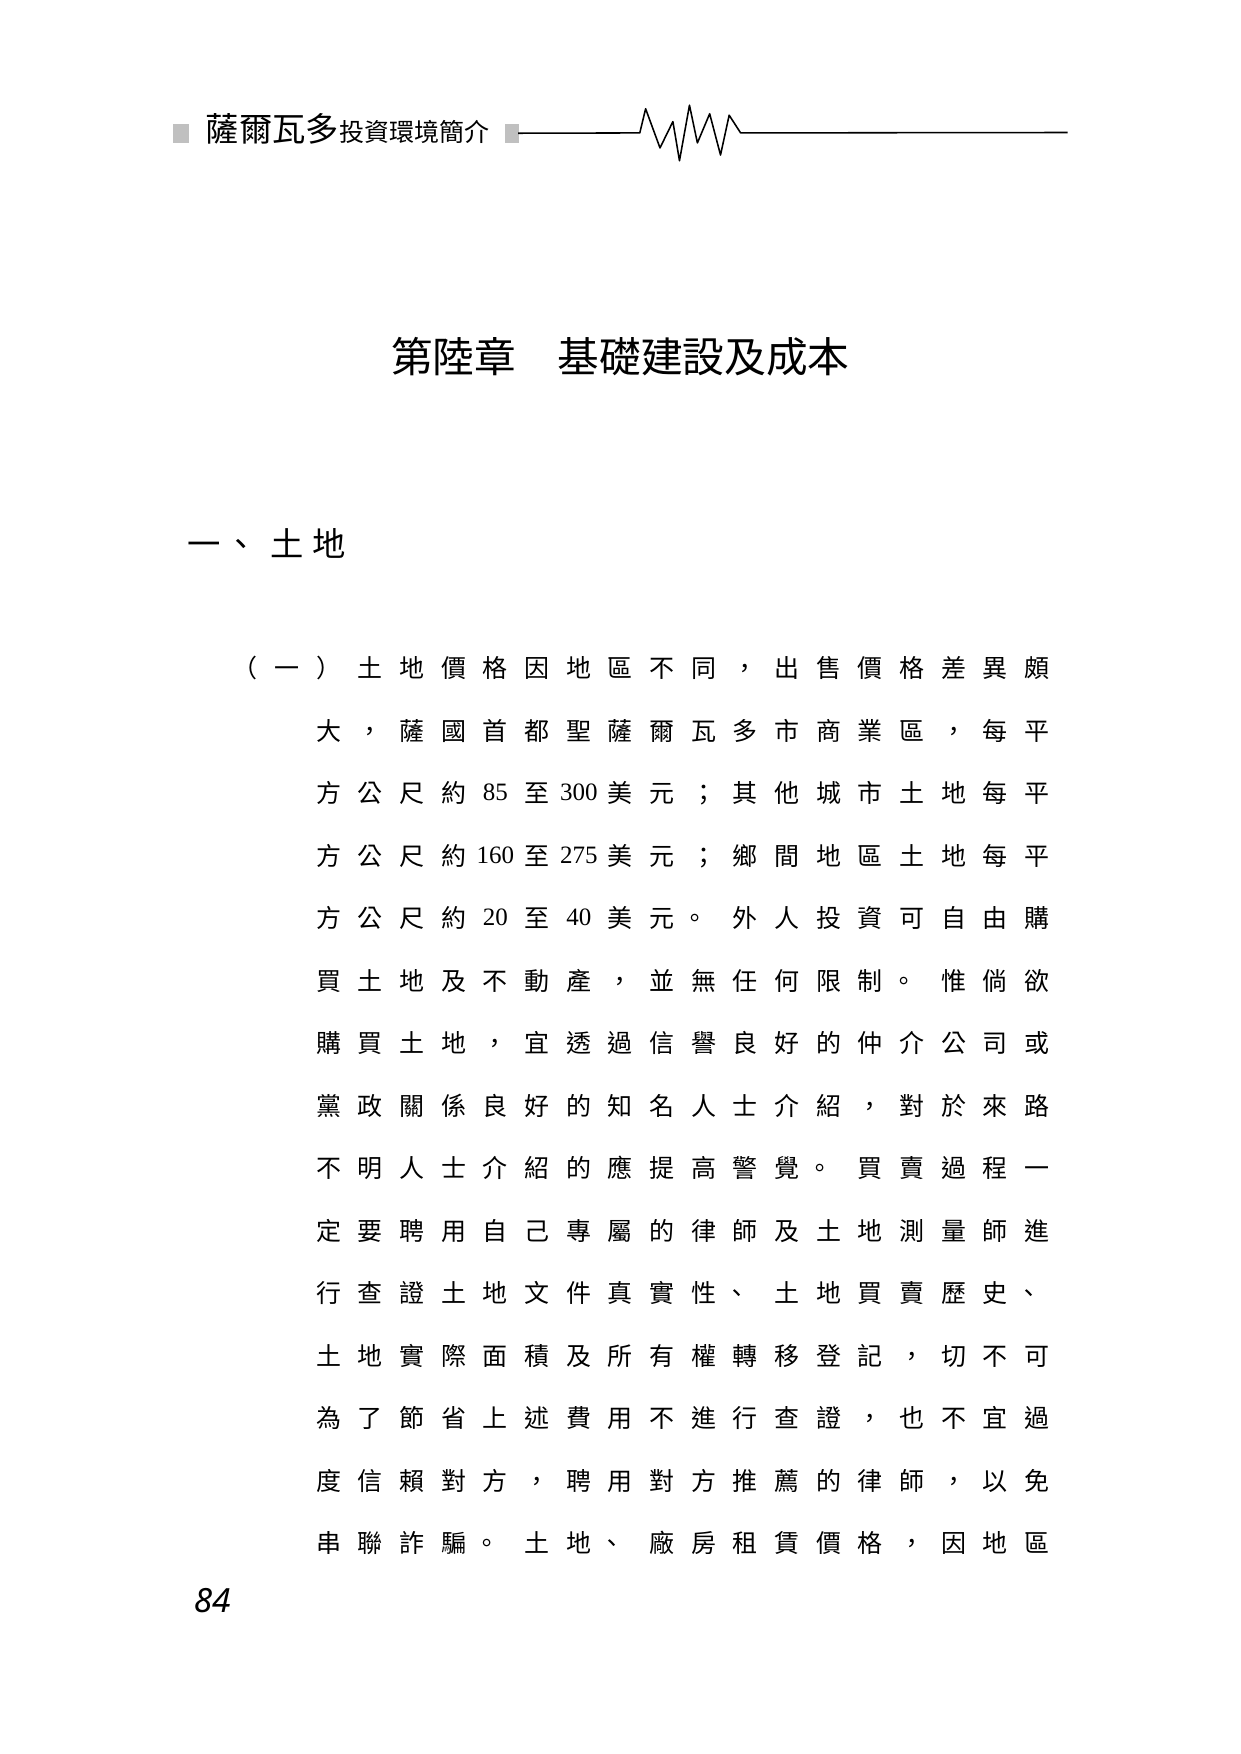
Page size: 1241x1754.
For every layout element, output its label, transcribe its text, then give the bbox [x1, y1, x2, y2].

text （一）土地價格因地區不同，出售價格差異頗大，薩國首都聖薩爾瓦多市商業區，每平方公尺約85至300美元；其他城市土地每平方公尺約160至275美元；鄉間地區土地每平方公尺約20至40美元。外人投資可自由購買土地及不動產，並無任何限制。惟倘欲購買土地，宜透過信譽良好的仲介公司或黨政關係良好的知名人士介紹，對於來路不明人士介紹的應提高警覺。買賣過程一定要聘用自己專屬的律師及土地測量師進行查證土地文件真實性、土地買賣歷史、土地實際面積及所有權轉移登記，切不可為了節省上述費用不進行查證，也不宜過度信賴對方，聘用對方推薦的律師，以免串聯詐騙。土地、廠房租賃價格，因地區 [207, 625, 1058, 1563]
text 一、土地 [183, 500, 1058, 563]
text 第陸章 基礎建設及成本 [183, 313, 1058, 375]
